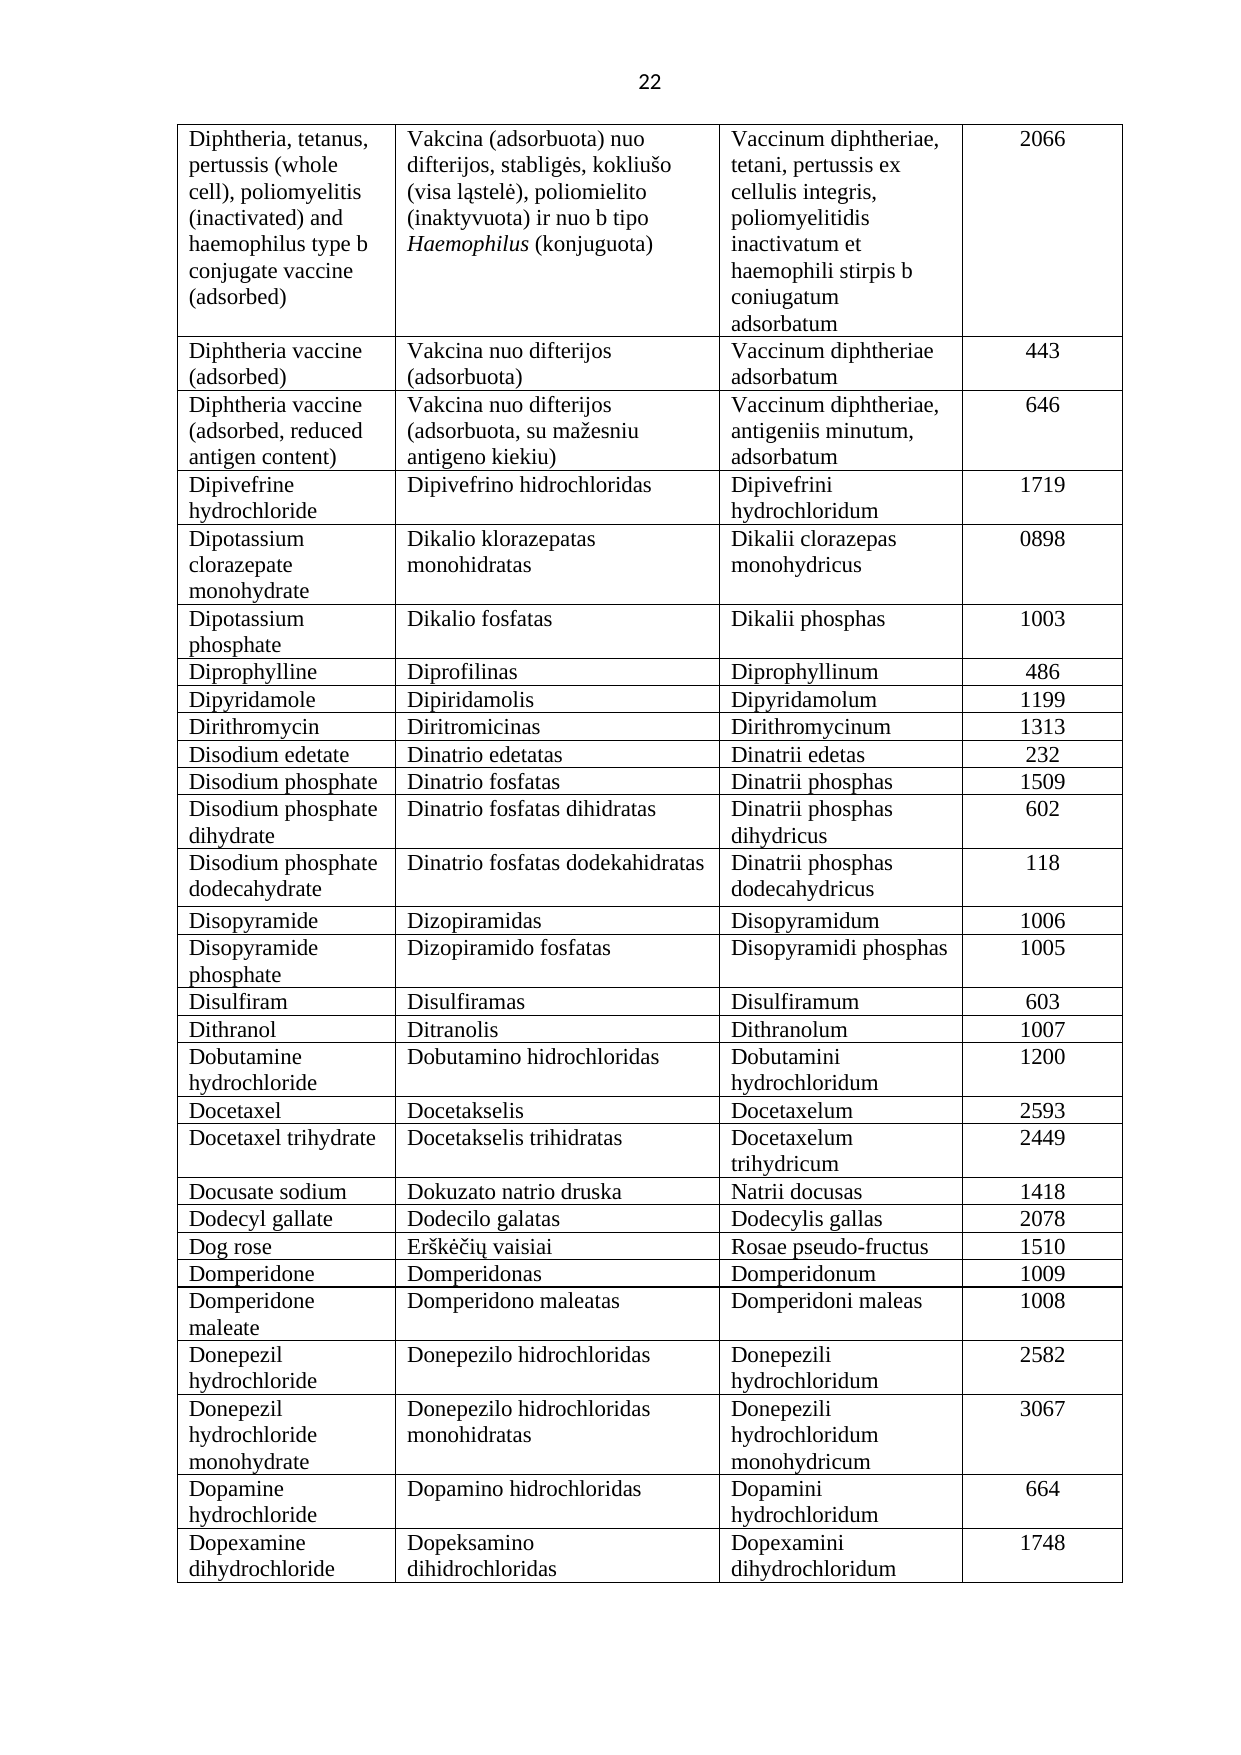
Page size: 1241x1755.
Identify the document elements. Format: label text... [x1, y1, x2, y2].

table_cell Dodecyl gallate [178, 1205, 395, 1232]
table_cell Dizopiramidas [396, 907, 719, 933]
table_cell Docetaxel [178, 1097, 395, 1123]
table_cell Domperidonas [396, 1260, 719, 1286]
table_cell Disodium phosphate dihydrate [178, 795, 395, 848]
table_cell 2449 [963, 1124, 1122, 1177]
table_cell Disulfiramum [720, 988, 962, 1014]
table_cell Dipivefrino hidrochloridas [396, 471, 719, 523]
table_cell Dipivefrini hydrochloridum [720, 471, 962, 523]
table_cell 1719 [963, 471, 1122, 523]
table_cell Disopyramide [178, 907, 395, 933]
table_cell 1006 [963, 907, 1122, 933]
table_cell Disopyramidum [720, 907, 962, 933]
table_cell Dinatrii edetas [720, 741, 962, 767]
table_cell Disopyramidi phosphas [720, 935, 962, 987]
table_cell Vaccinum diphtheriae adsorbatum [720, 337, 962, 390]
table_cell Dizopiramido fosfatas [396, 935, 719, 987]
table_cell Dinatrio edetatas [396, 741, 719, 767]
table_cell Rosae pseudo-fructus [720, 1233, 962, 1259]
table_cell Diritromicinas [396, 713, 719, 739]
table_cell Docusate sodium [178, 1178, 395, 1204]
table_cell Docetaxel trihydrate [178, 1124, 395, 1177]
table_cell Dopexamine dihydrochloride [178, 1529, 395, 1582]
table_cell 1200 [963, 1043, 1122, 1096]
table_cell Dopexamini dihydrochloridum [720, 1529, 962, 1582]
table_cell Domperidone maleate [178, 1288, 395, 1340]
table_cell 3067 [963, 1395, 1122, 1474]
table_cell Disulfiramas [396, 988, 719, 1014]
table_cell 1748 [963, 1529, 1122, 1582]
table_cell Donepezilo hidrochloridas [396, 1341, 719, 1394]
table_cell 1007 [963, 1016, 1122, 1042]
table_cell Dinatrii phosphas dihydricus [720, 795, 962, 848]
table_cell 2593 [963, 1097, 1122, 1123]
table_cell Dopamine hydrochloride [178, 1475, 395, 1528]
table_cell 1008 [963, 1288, 1122, 1340]
table_cell Dikalio fosfatas [396, 605, 719, 657]
table_cell Dipiridamolis [396, 686, 719, 712]
table_cell Docetaxelum [720, 1097, 962, 1123]
table_cell Donepezil hydrochloride [178, 1341, 395, 1394]
table_cell 1510 [963, 1233, 1122, 1259]
table_cell Dirithromycin [178, 713, 395, 739]
table_cell 1009 [963, 1260, 1122, 1286]
table_cell Disodium phosphate dodecahydrate [178, 849, 395, 906]
table_cell Dopamino hidrochloridas [396, 1475, 719, 1528]
table_cell Dopamini hydrochloridum [720, 1475, 962, 1528]
table_cell Dikalii phosphas [720, 605, 962, 657]
table_cell 1418 [963, 1178, 1122, 1204]
table_cell Domperidonum [720, 1260, 962, 1286]
table_cell 1005 [963, 935, 1122, 987]
table_cell Dobutamino hidrochloridas [396, 1043, 719, 1096]
table_cell Dipyridamole [178, 686, 395, 712]
table_cell Dog rose [178, 1233, 395, 1259]
table_cell Dipyridamolum [720, 686, 962, 712]
table_cell Dinatrio fosfatas dodekahidratas [396, 849, 719, 906]
table_cell Domperidoni maleas [720, 1288, 962, 1340]
table_cell Dodecylis gallas [720, 1205, 962, 1232]
table_cell Dipotassium clorazepate monohydrate [178, 525, 395, 604]
table_cell Disopyramide phosphate [178, 935, 395, 987]
table_cell 603 [963, 988, 1122, 1014]
table_cell 486 [963, 659, 1122, 685]
table_cell 2078 [963, 1205, 1122, 1232]
table_cell Dinatrio fosfatas [396, 768, 719, 794]
table_cell Vakcina nuo difterijos (adsorbuota) [396, 337, 719, 390]
table_cell Dinatrii phosphas [720, 768, 962, 794]
table_cell Natrii docusas [720, 1178, 962, 1204]
table_cell Domperidono maleatas [396, 1288, 719, 1340]
table_cell Ditranolis [396, 1016, 719, 1042]
table_cell 646 [963, 391, 1122, 470]
table_cell 0898 [963, 525, 1122, 604]
table_cell 664 [963, 1475, 1122, 1528]
table_cell Donepezili hydrochloridum [720, 1341, 962, 1394]
table_cell Diphtheria vaccine (adsorbed) [178, 337, 395, 390]
table_cell Donepezilo hidrochloridas monohidratas [396, 1395, 719, 1474]
table_cell Dinatrii phosphas dodecahydricus [720, 849, 962, 906]
table_cell Dikalii clorazepas monohydricus [720, 525, 962, 604]
table_cell Vakcina nuo difterijos (adsorbuota, su mažesniu antigeno kiekiu) [396, 391, 719, 470]
table_cell Docetaxelum trihydricum [720, 1124, 962, 1177]
table_cell Dobutamine hydrochloride [178, 1043, 395, 1096]
table_cell Diphtheria vaccine (adsorbed, reduced antigen content) [178, 391, 395, 470]
table_cell Diphtheria, tetanus, pertussis (whole cell), poliomyelitis (inactivated) and haemophilus type b conjugate vaccine (adsorbed) [178, 125, 395, 336]
table_cell Dithranolum [720, 1016, 962, 1042]
table_cell 1509 [963, 768, 1122, 794]
table_cell Disodium edetate [178, 741, 395, 767]
table_cell Erškėčių vaisiai [396, 1233, 719, 1259]
table_cell Dipotassium phosphate [178, 605, 395, 657]
table_cell 602 [963, 795, 1122, 848]
table_cell Vaccinum diphtheriae, tetani, pertussis ex cellulis integris, poliomyelitidis inactivatum et haemophili stirpis b coniugatum adsorbatum [720, 125, 962, 336]
table_cell Diprophyllinum [720, 659, 962, 685]
table_cell Dobutamini hydrochloridum [720, 1043, 962, 1096]
table_cell 2582 [963, 1341, 1122, 1394]
table_cell Vakcina (adsorbuota) nuo difterijos, stabligės, kokliušo (visa ląstelė), poliomielito (inaktyvuota) ir nuo b tipo Haemophilus (konjuguota) [396, 125, 719, 336]
table_cell Dinatrio fosfatas dihidratas [396, 795, 719, 848]
table_cell 443 [963, 337, 1122, 390]
table_cell Donepezil hydrochloride monohydrate [178, 1395, 395, 1474]
table_cell Dikalio klorazepatas monohidratas [396, 525, 719, 604]
table_cell Diprophylline [178, 659, 395, 685]
table_cell 1003 [963, 605, 1122, 657]
table_cell 1199 [963, 686, 1122, 712]
table_cell Dodecilo galatas [396, 1205, 719, 1232]
table_cell 118 [963, 849, 1122, 906]
table_cell 1313 [963, 713, 1122, 739]
table_cell Vaccinum diphtheriae, antigeniis minutum, adsorbatum [720, 391, 962, 470]
table_cell Docetakselis [396, 1097, 719, 1123]
table_cell Domperidone [178, 1260, 395, 1286]
table_cell Dopeksamino dihidrochloridas [396, 1529, 719, 1582]
table_cell Donepezili hydrochloridum monohydricum [720, 1395, 962, 1474]
table_cell Docetakselis trihidratas [396, 1124, 719, 1177]
table_cell 232 [963, 741, 1122, 767]
table_cell Disodium phosphate [178, 768, 395, 794]
table_cell Dirithromycinum [720, 713, 962, 739]
table_cell Dokuzato natrio druska [396, 1178, 719, 1204]
table_cell Dithranol [178, 1016, 395, 1042]
table_cell Diprofilinas [396, 659, 719, 685]
table_cell Disulfiram [178, 988, 395, 1014]
table_cell 2066 [963, 125, 1122, 336]
table_cell Dipivefrine hydrochloride [178, 471, 395, 523]
